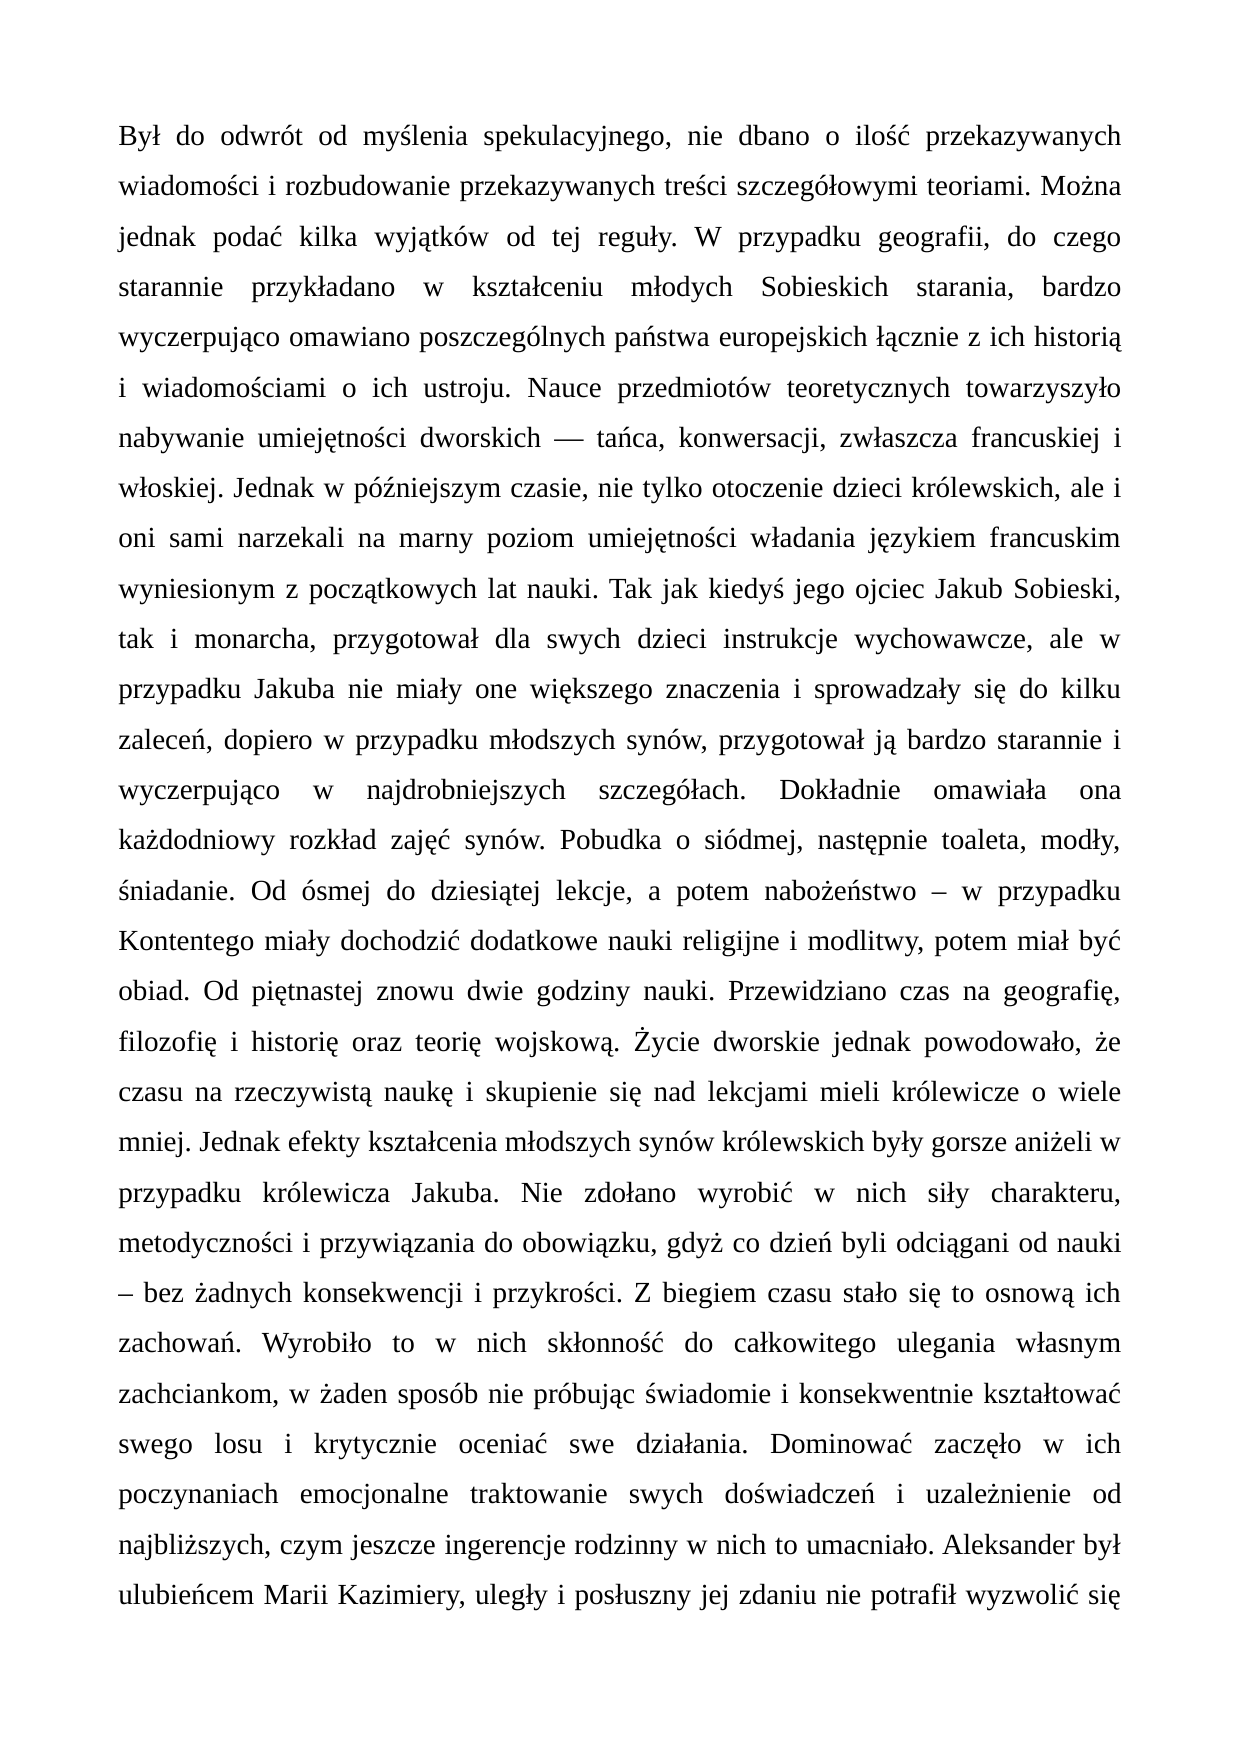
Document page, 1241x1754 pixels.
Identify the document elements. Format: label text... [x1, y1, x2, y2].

text Był do odwrót od myślenia spekulacyjnego, nie dbano o ilość przekazywanych wiadomości i rozbudowanie przekazywanych treści szczegółowymi teoriami. Można jednak podać kilka wyjątków od tej reguły. W przypadku geografii, do czego starannie przykładano w kształceniu młodych Sobieskich starania, bardzo wyczerpująco omawiano poszczególnych państwa europejskich łącznie z ich historią i wiadomościami o ich ustroju. Nauce przedmiotów teoretycznych towarzyszyło nabywanie umiejętności dworskich — tańca, konwersacji, zwłaszcza francuskiej i włoskiej. Jednak w późniejszym czasie, nie tylko otoczenie dzieci królewskich, ale i oni sami narzekali na marny poziom umiejętności władania językiem francuskim wyniesionym z początkowych lat nauki. Tak jak kiedyś jego ojciec Jakub Sobieski, tak i monarcha, przygotował dla swych dzieci instrukcje wychowawcze, ale w przypadku Jakuba nie miały one większego znaczenia i sprowadzały się do kilku zaleceń, dopiero w przypadku młodszych synów, przygotował ją bardzo starannie i wyczerpująco w najdrobniejszych szczegółach. Dokładnie omawiała ona każdodniowy rozkład zajęć synów. Pobudka o siódmej, następnie toaleta, modły, śniadanie. Od ósmej do dziesiątej lekcje, a potem nabożeństwo – w przypadku Kontentego miały dochodzić dodatkowe nauki religijne i modlitwy, potem miał być obiad. Od piętnastej znowu dwie godziny nauki. Przewidziano czas na geografię, filozofię i historię oraz teorię wojskową. Życie dworskie jednak powodowało, że czasu na rzeczywistą naukę i skupienie się nad lekcjami mieli królewicze o wiele mniej. Jednak efekty kształcenia młodszych synów królewskich były gorsze aniżeli w przypadku królewicza Jakuba. Nie zdołano wyrobić w nich siły charakteru, metodyczności i przywiązania do obowiązku, gdyż co dzień byli odciągani od nauki – bez żadnych konsekwencji i przykrości. Z biegiem czasu stało się to osnową ich zachowań. Wyrobiło to w nich skłonność do całkowitego ulegania własnym zachciankom, w żaden sposób nie próbując świadomie i konsekwentnie kształtować swego losu i krytycznie oceniać swe działania. Dominować zaczęło w ich poczynaniach emocjonalne traktowanie swych doświadczeń i uzależnienie od najbliższych, czym jeszcze ingerencje rodzinny w nich to umacniało. Aleksander był ulubieńcem Marii Kazimiery, uległy i posłuszny jej zdaniu nie potrafił wyzwolić się [118, 118, 1122, 1611]
